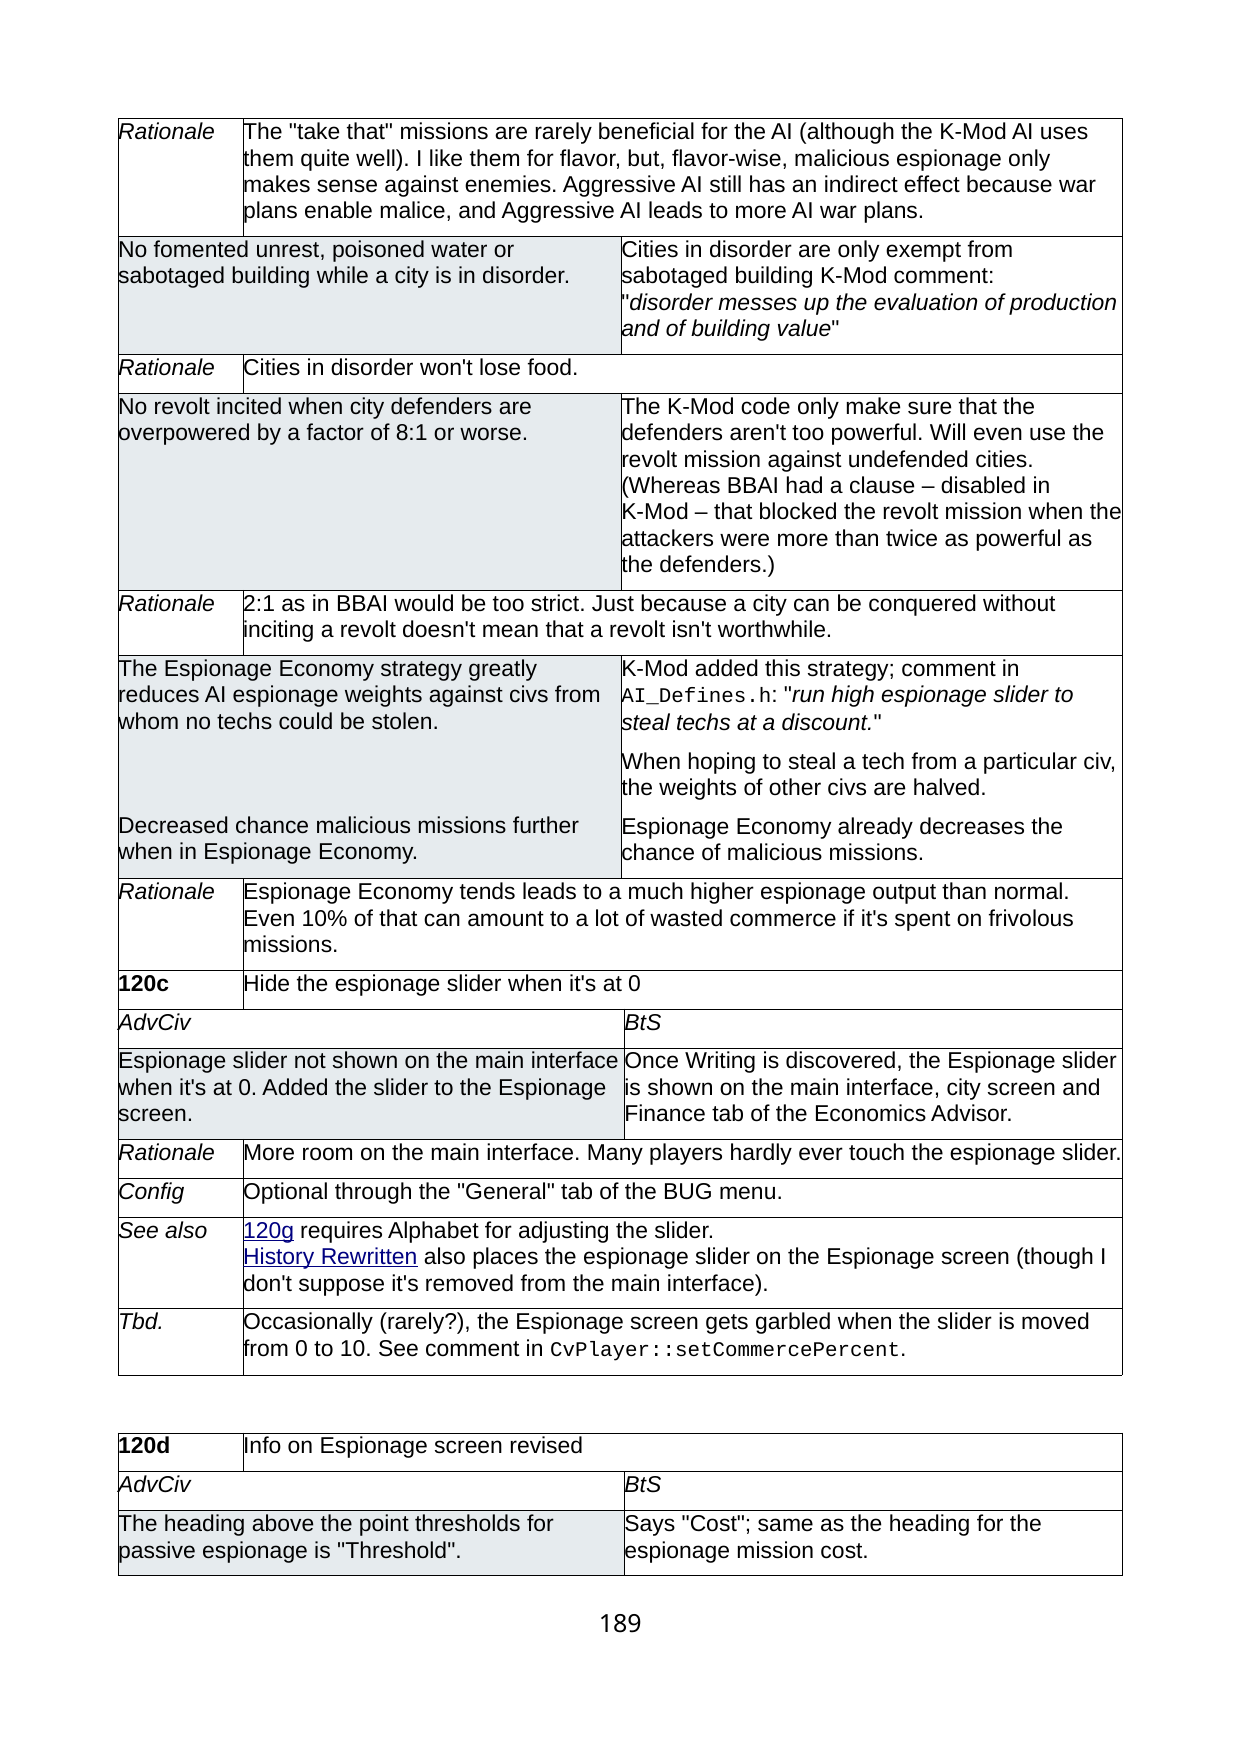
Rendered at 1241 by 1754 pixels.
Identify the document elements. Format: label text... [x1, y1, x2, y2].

table_cell K-Mod added this strategy; comment in AI_Defines.h: "run high espionage slider to steal techs at a discount." When hoping to steal a tech from a particular civ, the weights of other civs are halved. Espionage Economy already decreases the chance of malicious missions. [622, 656, 1122, 878]
table_header 120d [119, 1434, 243, 1471]
table_cell No fomented unrest, poisoned water or sabotaged building while a city is in disorder. [119, 237, 621, 354]
table_cell Rationale [119, 1140, 243, 1178]
table_cell The heading above the point thresholds for passive espionage is "Threshold". [119, 1511, 624, 1575]
table_cell Once Writing is discovered, the Espionage slider is shown on the main interface, city screen and Finance tab of the Economics Advisor. [625, 1049, 1122, 1139]
table_cell Config [119, 1179, 243, 1217]
table_cell Espionage slider not shown on the main interface when it's at 0. Added the slider to the Espionage screen. [119, 1049, 624, 1139]
table_cell Hide the espionage slider when it's at 0 [244, 971, 1122, 1008]
table_cell Rationale [119, 355, 243, 393]
table_cell More room on the main interface. Many players hardly ever touch the espionage slider. [244, 1140, 1122, 1178]
table_cell The Espionage Economy strategy greatly reduces AI espionage weights against civs from whom no techs could be stolen. Decreased chance malicious missions further when in Espionage Economy. [119, 656, 621, 878]
table_cell Optional through the "General" tab of the BUG menu. [244, 1179, 1122, 1217]
table_cell Tbd. [119, 1309, 243, 1375]
table_cell BtS [625, 1010, 1122, 1047]
table_cell Rationale [119, 119, 243, 236]
table_cell Cities in disorder are only exempt from sabotaged building K-Mod comment: "disorder messes up the evaluation of production and of building value" [622, 237, 1122, 354]
table_cell BtS [625, 1472, 1122, 1510]
table_cell No revolt incited when city defenders are overpowered by a factor of 8:1 or worse. [119, 394, 621, 590]
table_cell AdvCiv [119, 1010, 624, 1047]
table_cell Rationale [119, 591, 243, 655]
table_cell The K-Mod code only make sure that the defenders aren't too powerful. Will even use the revolt mission against undefended cities. (Whereas BBAI had a clause – disabled in K‑Mod – that blocked the revolt mission when the attackers were more than twice as powerful as the defenders.) [622, 394, 1122, 590]
table_cell Cities in disorder won't lose food. [244, 355, 1122, 393]
table_cell The "take that" missions are rarely beneficial for the AI (although the K-Mod AI uses them quite well). I like them for flavor, but, flavor-wise, malicious espionage only makes sense against enemies. Aggressive AI still has an indirect effect because war plans enable malice, and Aggressive AI leads to more AI war plans. [244, 119, 1122, 236]
table_cell Espionage Economy tends leads to a much higher espionage output than normal. Even 10% of that can amount to a lot of wasted commerce if it's spent on frivolous missions. [244, 879, 1122, 970]
table_header Info on Espionage screen revised [244, 1434, 1122, 1471]
table_cell See also [119, 1218, 243, 1308]
table_cell Rationale [119, 879, 243, 970]
table_cell Occasionally (rarely?), the Espionage screen gets garbled when the slider is moved from 0 to 10. See comment in CvPlayer::setCommercePercent. [244, 1309, 1122, 1375]
table_cell 120g requires Alphabet for adjusting the slider. History Rewritten also places the espionage slider on the Espionage screen (though I don't suppose it's removed from the main interface). [244, 1218, 1122, 1308]
table_cell 120c [119, 971, 243, 1008]
table_cell AdvCiv [119, 1472, 624, 1510]
table_cell 2:1 as in BBAI would be too strict. Just because a city can be conquered without inciting a revolt doesn't mean that a revolt isn't worthwhile. [244, 591, 1122, 655]
table_cell Says "Cost"; same as the heading for the espionage mission cost. [625, 1511, 1122, 1575]
